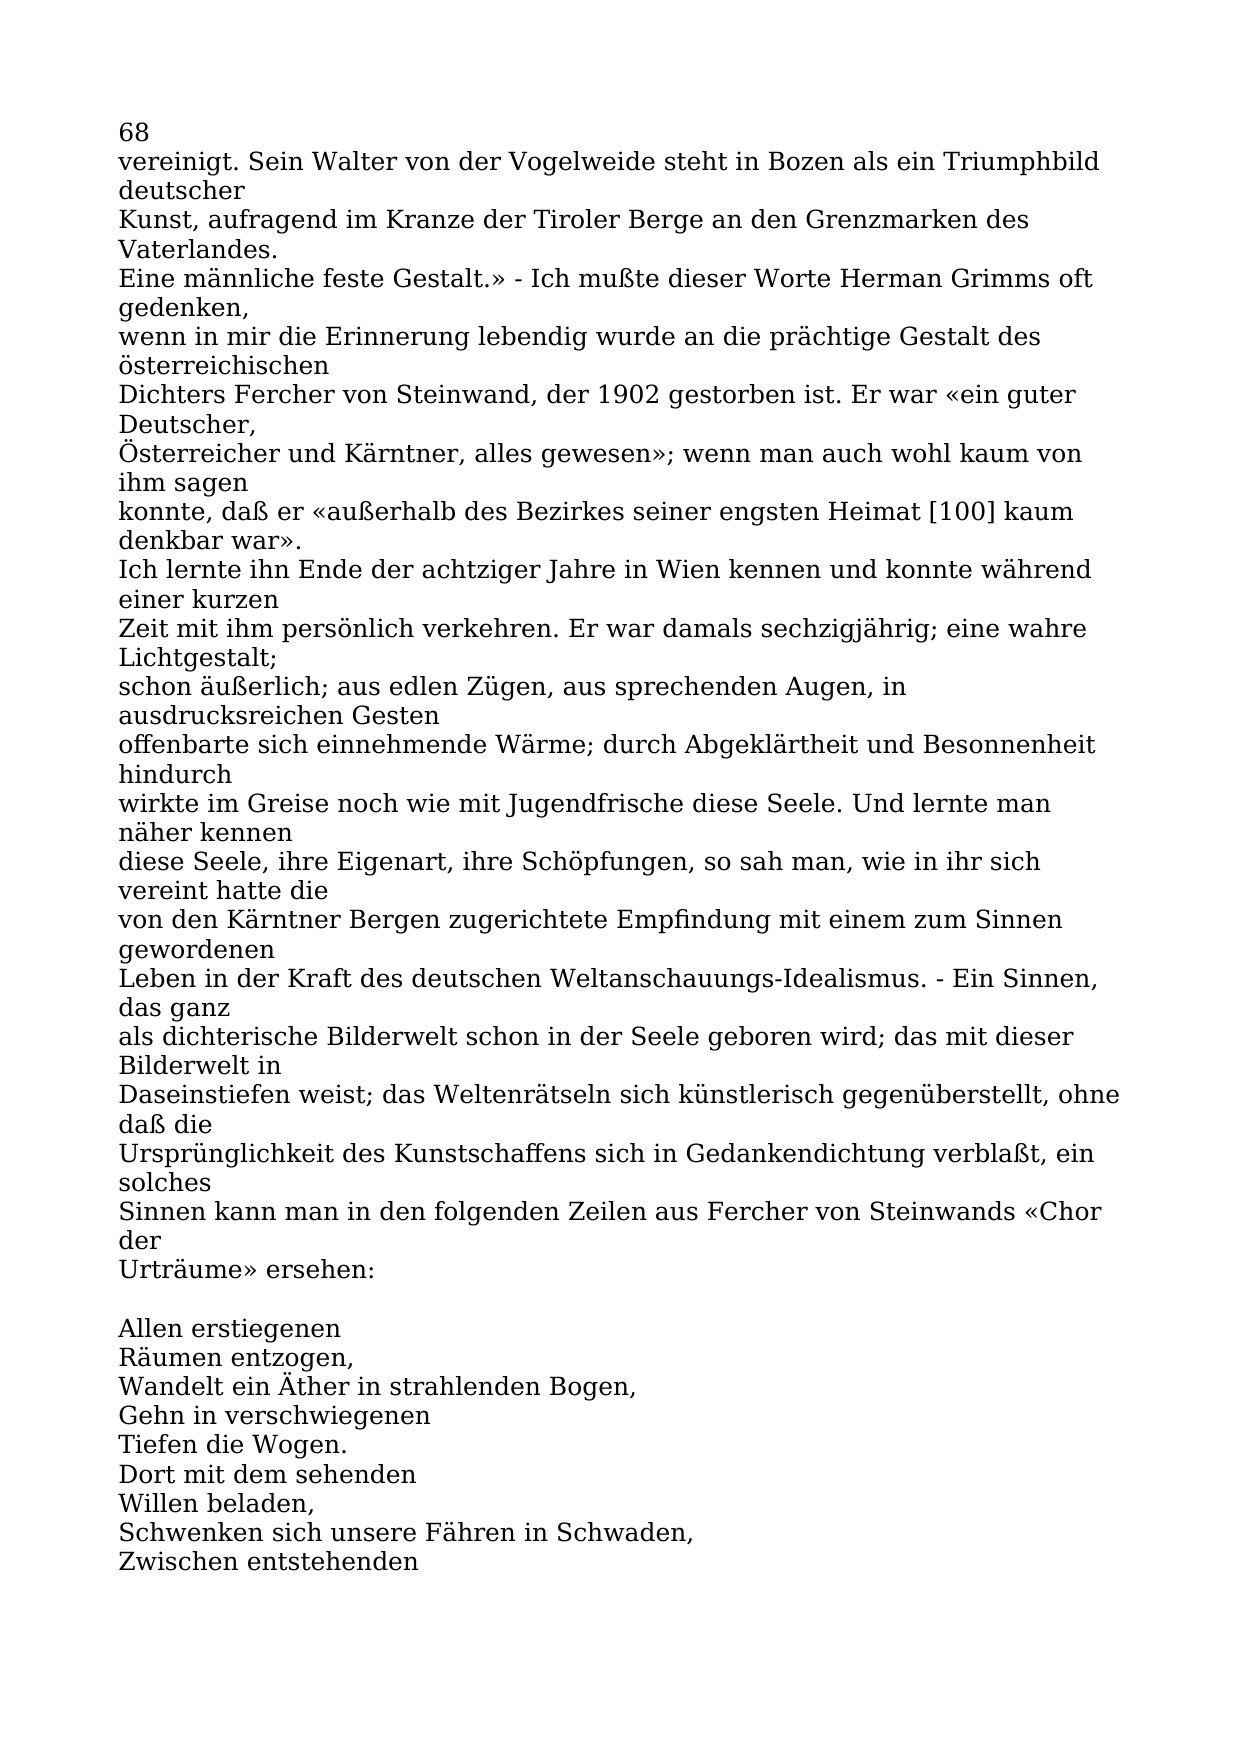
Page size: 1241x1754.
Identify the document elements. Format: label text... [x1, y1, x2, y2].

text Ursprünglichkeit des Kunstschaffens sich in Gedankendichtung verblaßt, ein solches [118, 1139, 1122, 1197]
text Urträume» ersehen: [118, 1256, 1122, 1285]
text Gehn in verschwiegenen [118, 1401, 1122, 1431]
text vereinigt. Sein Walter von der Vogelweide steht in Bozen als ein Triumphbild deutscher [118, 147, 1122, 206]
text Sinnen kann man in den folgenden Zeilen aus Fercher von Steinwands «Chor der [118, 1197, 1122, 1256]
text wirkte im Greise noch wie mit Jugendfrische diese Seele. Und lernte man näher kennen [118, 789, 1122, 847]
text 68 [118, 118, 1122, 147]
text Dichters Fercher von Steinwand, der 1902 gestorben ist. Er war «ein guter Deutscher, [118, 381, 1122, 439]
text Willen beladen, [118, 1489, 1122, 1518]
text Schwenken sich unsere Fähren in Schwaden, [118, 1518, 1122, 1547]
text von den Kärntner Bergen zugerichtete Empfindung mit einem zum Sinnen gewordenen [118, 906, 1122, 964]
text Ich lernte ihn Ende der achtziger Jahre in Wien kennen und konnte während einer kurzen [118, 556, 1122, 614]
text Österreicher und Kärntner, alles gewesen»; wenn man auch wohl kaum von ihm sagen [118, 439, 1122, 497]
text Wandelt ein Äther in strahlenden Bogen, [118, 1372, 1122, 1401]
text schon äußerlich; aus edlen Zügen, aus sprechenden Augen, in ausdrucksreichen Gesten [118, 672, 1122, 731]
text Leben in der Kraft des deutschen Weltanschauungs-Idealismus. - Ein Sinnen, das ganz [118, 964, 1122, 1022]
text als dichterische Bilderwelt schon in der Seele geboren wird; das mit dieser Bilderwelt in [118, 1022, 1122, 1081]
text Zeit mit ihm persönlich verkehren. Er war damals sechzigjährig; eine wahre Lichtgestalt; [118, 614, 1122, 672]
text wenn in mir die Erinnerung lebendig wurde an die prächtige Gestalt des österreichischen [118, 322, 1122, 381]
text diese Seele, ihre Eigenart, ihre Schöpfungen, so sah man, wie in ihr sich vereint hatte die [118, 847, 1122, 906]
text Räumen entzogen, [118, 1343, 1122, 1372]
text Dort mit dem sehenden [118, 1460, 1122, 1489]
text Zwischen entstehenden [118, 1547, 1122, 1576]
text Eine männliche feste Gestalt.» - Ich mußte dieser Worte Herman Grimms oft gedenken, [118, 264, 1122, 322]
text Allen erstiegenen [118, 1314, 1122, 1343]
text Kunst, aufragend im Kranze der Tiroler Berge an den Grenzmarken des Vaterlandes. [118, 206, 1122, 264]
text Daseinstiefen weist; das Weltenrätseln sich künstlerisch gegenüberstellt, ohne daß die [118, 1081, 1122, 1139]
text Tiefen die Wogen. [118, 1431, 1122, 1460]
text offenbarte sich einnehmende Wärme; durch Abgeklärtheit und Besonnenheit hindurch [118, 731, 1122, 789]
text konnte, daß er «außerhalb des Bezirkes seiner engsten Heimat [100] kaum denkbar war». [118, 497, 1122, 556]
